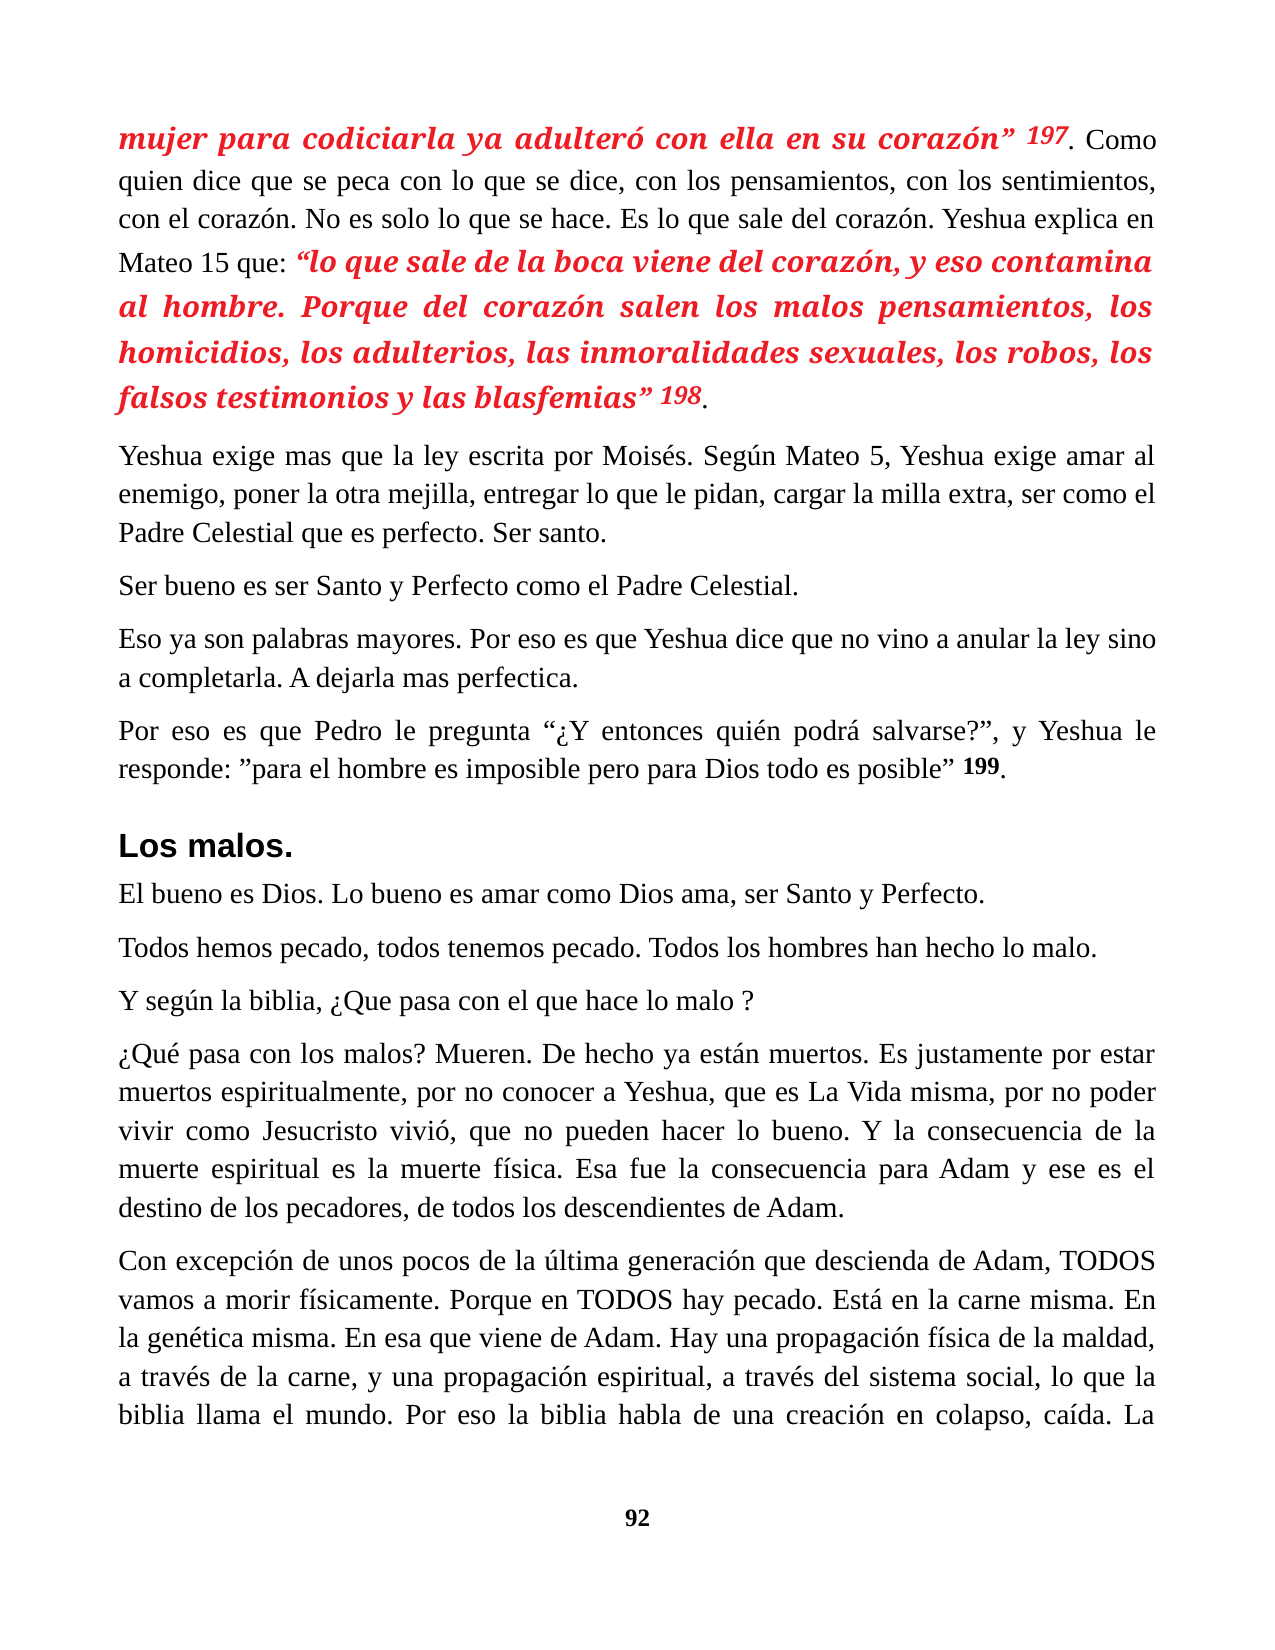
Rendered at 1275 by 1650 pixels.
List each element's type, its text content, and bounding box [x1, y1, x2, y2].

text Eso ya son palabras mayores. Por eso es que Yeshua dice que no vino a anular la ley sino a completarla. A dejarla mas perfectica. [118, 621, 1157, 693]
text Y según la biblia, ¿Que pasa con el que hace lo malo ? [118, 983, 1157, 1016]
subtitle Los malos. [118, 825, 1157, 864]
text mujer para codiciarla ya adulteró con ella en su corazón” . Como quien dice que se peca con lo que se dice, con los pensamientos, con los sentimientos, con el corazón. No es solo lo que se hace. Es lo que sale del corazón. Yeshua explica en Mateo 15 que: “lo que sale de la boca viene del corazón, y eso contamina al hombre. Porque del corazón salen los malos pensamientos, los homicidios, los adulterios, las inmoralidades sexuales, los robos, los falsos testimonios y las blasfemias” . [118, 118, 1157, 417]
text Todos hemos pecado, todos tenemos pecado. Todos los hombres han hecho lo malo. [118, 930, 1157, 963]
text El bueno es Dios. Lo bueno es amar como Dios ama, ser Santo y Perfecto. [118, 877, 1157, 910]
text ¿Qué pasa con los malos? Mueren. De hecho ya están muertos. Es justamente por estar muertos espiritualmente, por no conocer a Yeshua, que es La Vida misma, por no poder vivir como Jesucristo vivió, que no pueden hacer lo bueno. Y la consecuencia de la muerte espiritual es la muerte física. Esa fue la consecuencia para Adam y ese es el destino de los pecadores, de todos los descendientes de Adam. [118, 1036, 1157, 1224]
text Por eso es que Pedro le pregunta “¿Y entonces quién podrá salvarse?”, y Yeshua le responde: ”para el hombre es imposible pero para Dios todo es posible” . [118, 713, 1157, 785]
text Con excepción de unos pocos de la última generación que descienda de Adam, TODOS vamos a morir físicamente. Porque en TODOS hay pecado. Está en la carne misma. En la genética misma. En esa que viene de Adam. Hay una propagación física de la maldad, a través de la carne, y una propagación espiritual, a través del sistema social, lo que la biblia llama el mundo. Por eso la biblia habla de una creación en colapso, caída. La [118, 1243, 1157, 1431]
text Ser bueno es ser Santo y Perfecto como el Padre Celestial. [118, 568, 1157, 602]
text Yeshua exige mas que la ley escrita por Moisés. Según Mateo 5, Yeshua exige amar al enemigo, poner la otra mejilla, entregar lo que le pidan, cargar la milla extra, ser como el Padre Celestial que es perfecto. Ser santo. [118, 438, 1157, 548]
